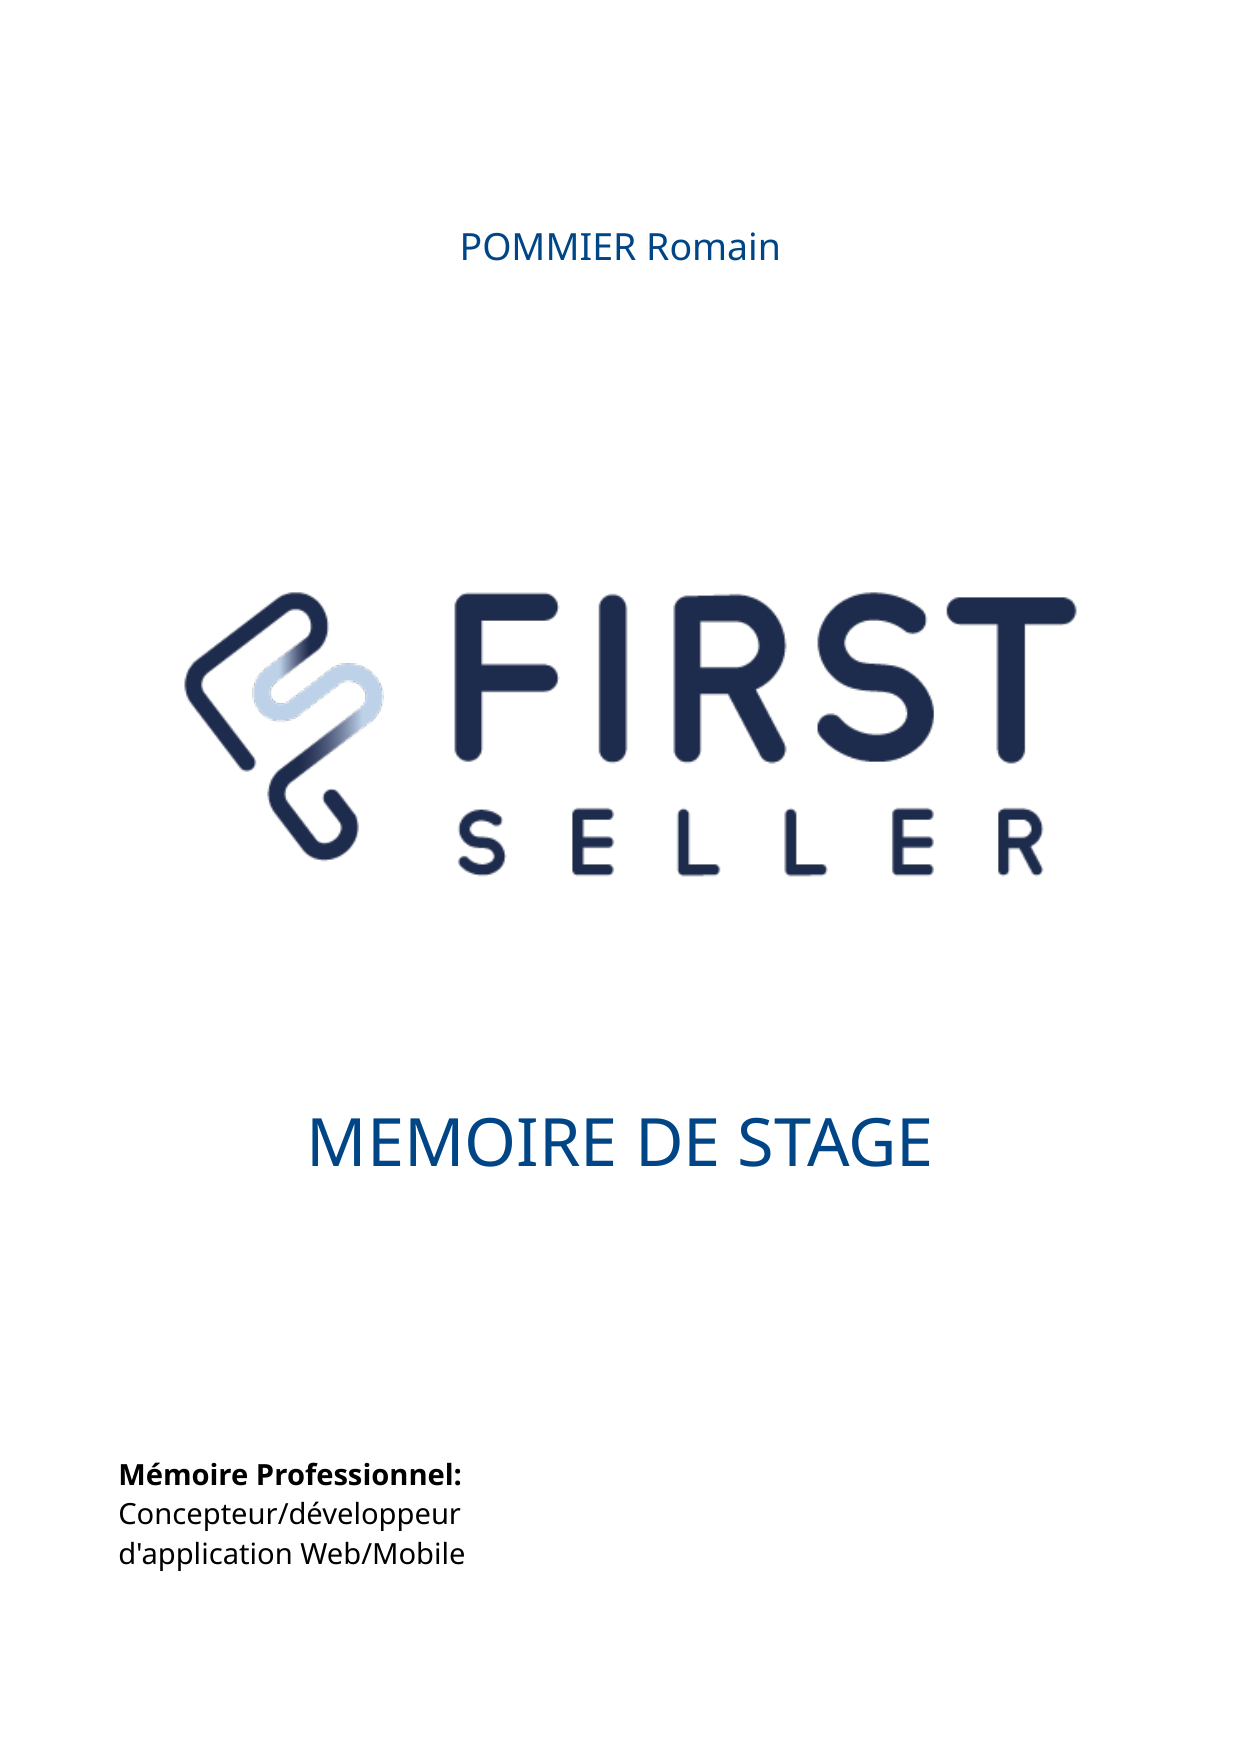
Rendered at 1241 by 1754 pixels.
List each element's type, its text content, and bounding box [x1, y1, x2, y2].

subtitle POMMIER Romain [118, 220, 1122, 271]
text Mémoire Professionnel: [118, 1454, 1122, 1494]
text MEMOIRE DE STAGE [118, 1095, 1122, 1186]
text Concepteur/développeur [118, 1494, 1122, 1533]
text d'application Web/Mobile [118, 1533, 1122, 1573]
